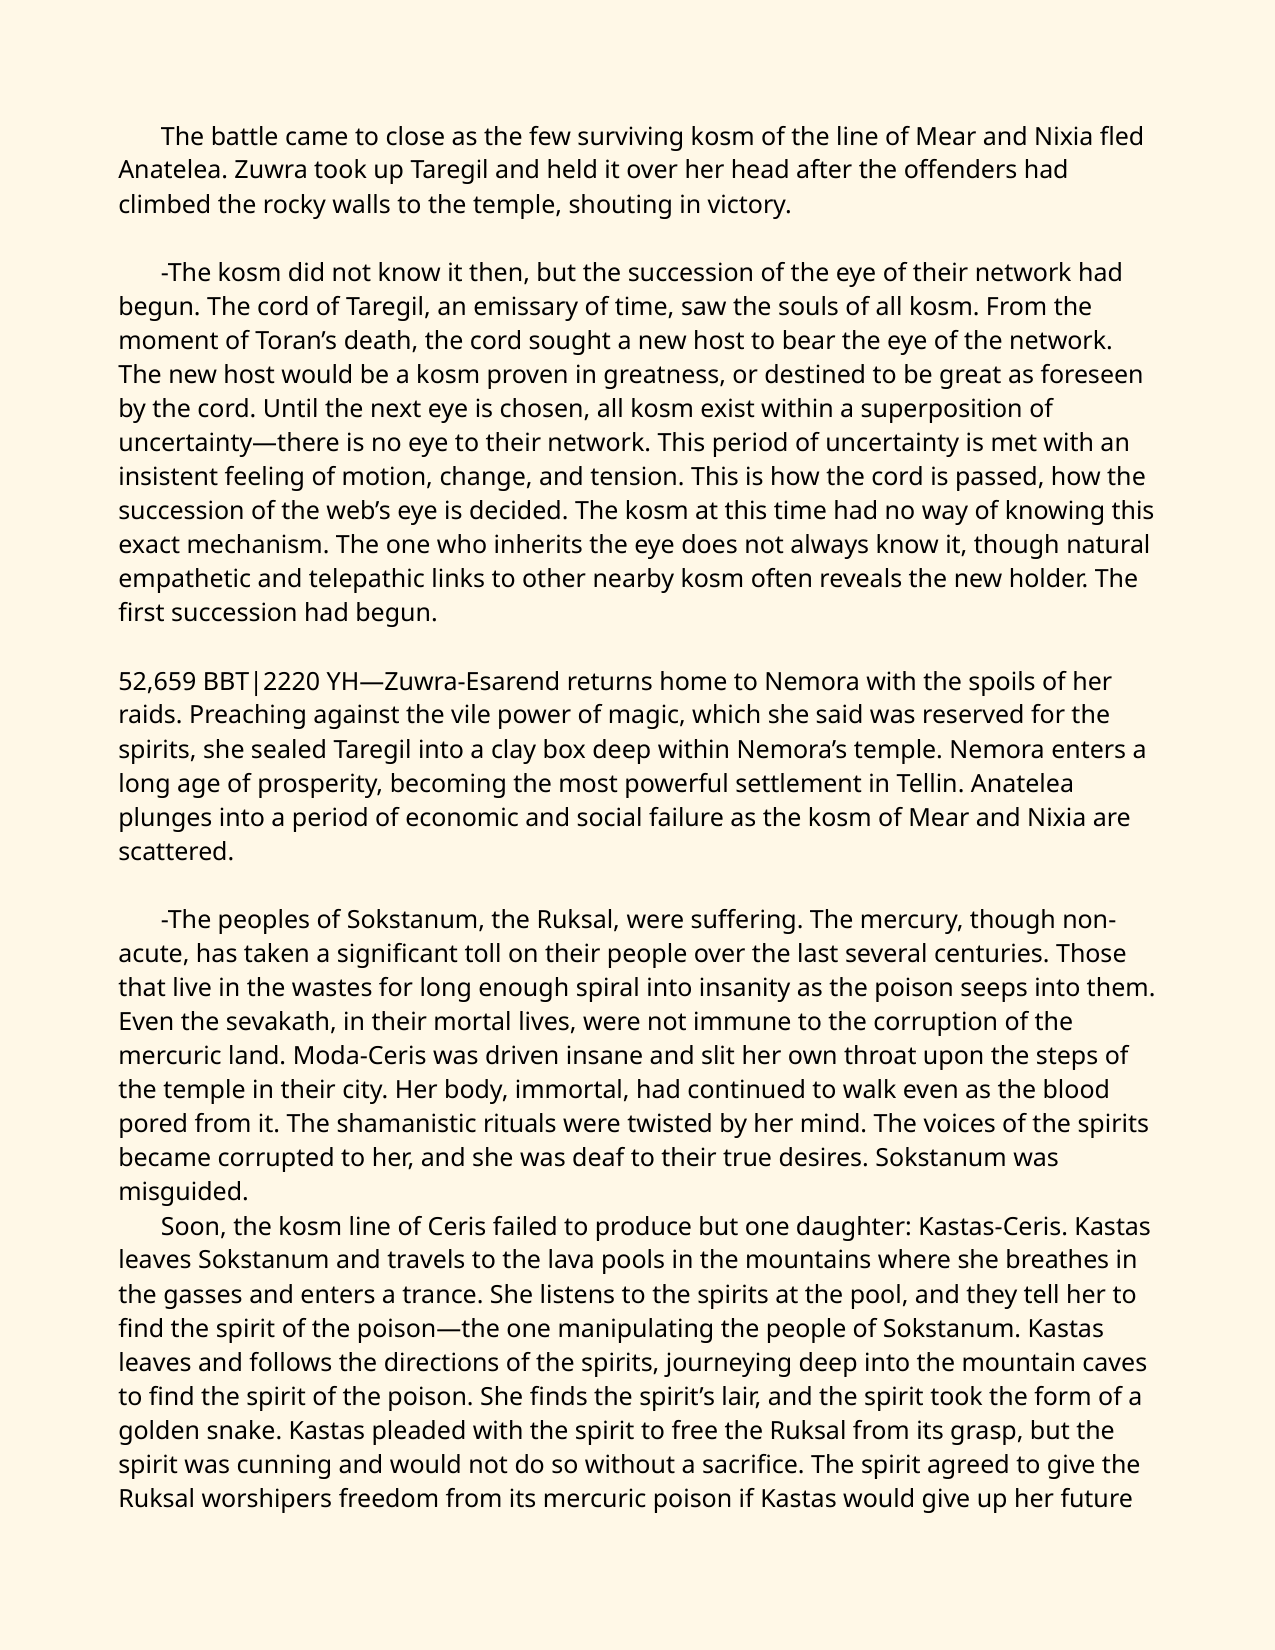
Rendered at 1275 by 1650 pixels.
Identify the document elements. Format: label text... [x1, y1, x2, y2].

text 52,659 BBT|2220 YH—Zuwra-Esarend returns home to Nemora with the spoils of her raids. Preaching against the vile power of magic, which she said was reserved for the spirits, she sealed Taregil into a clay box deep within Nemora’s temple. Nemora enters a long age of prosperity, becoming the most powerful settlement in Tellin. Anatelea plunges into a period of economic and social failure as the kosm of Mear and Nixia are scattered. [118, 663, 1157, 867]
text Soon, the kosm line of Ceris failed to produce but one daughter: Kastas-Ceris. Kastas leaves Sokstanum and travels to the lava pools in the mountains where she breathes in the gasses and enters a trance. She listens to the spirits at the pool, and they tell her to find the spirit of the poison—the one manipulating the people of Sokstanum. Kastas leaves and follows the directions of the spirits, journeying deep into the mountain caves to find the spirit of the poison. She finds the spirit’s lair, and the spirit took the form of a golden snake. Kastas pleaded with the spirit to free the Ruksal from its grasp, but the spirit was cunning and would not do so without a sacrifice. The spirit agreed to give the Ruksal worshipers freedom from its mercuric poison if Kastas would give up her future [118, 1208, 1157, 1515]
text -The peoples of Sokstanum, the Ruksal, were suffering. The mercury, though non-acute, has taken a significant toll on their people over the last several centuries. Those that live in the wastes for long enough spiral into insanity as the poison seeps into them. Even the sevakath, in their mortal lives, were not immune to the corruption of the mercuric land. Moda-Ceris was driven insane and slit her own throat upon the steps of the temple in their city. Her body, immortal, had continued to walk even as the blood pored from it. The shamanistic rituals were twisted by her mind. The voices of the spirits became corrupted to her, and she was deaf to their true desires. Sokstanum was misguided. [118, 902, 1157, 1208]
text The battle came to close as the few surviving kosm of the line of Mear and Nixia fled Anatelea. Zuwra took up Taregil and held it over her head after the offenders had climbed the rocky walls to the temple, shouting in victory. [118, 118, 1157, 220]
text -The kosm did not know it then, but the succession of the eye of their network had begun. The cord of Taregil, an emissary of time, saw the souls of all kosm. From the moment of Toran’s death, the cord sought a new host to bear the eye of the network. The new host would be a kosm proven in greatness, or destined to be great as foreseen by the cord. Until the next eye is chosen, all kosm exist within a superposition of uncertainty—there is no eye to their network. This period of uncertainty is met with an insistent feeling of motion, change, and tension. This is how the cord is passed, how the succession of the web’s eye is decided. The kosm at this time had no way of knowing this exact mechanism. The one who inherits the eye does not always know it, though natural empathetic and telepathic links to other nearby kosm often reveals the new holder. The first succession had begun. [118, 254, 1157, 629]
